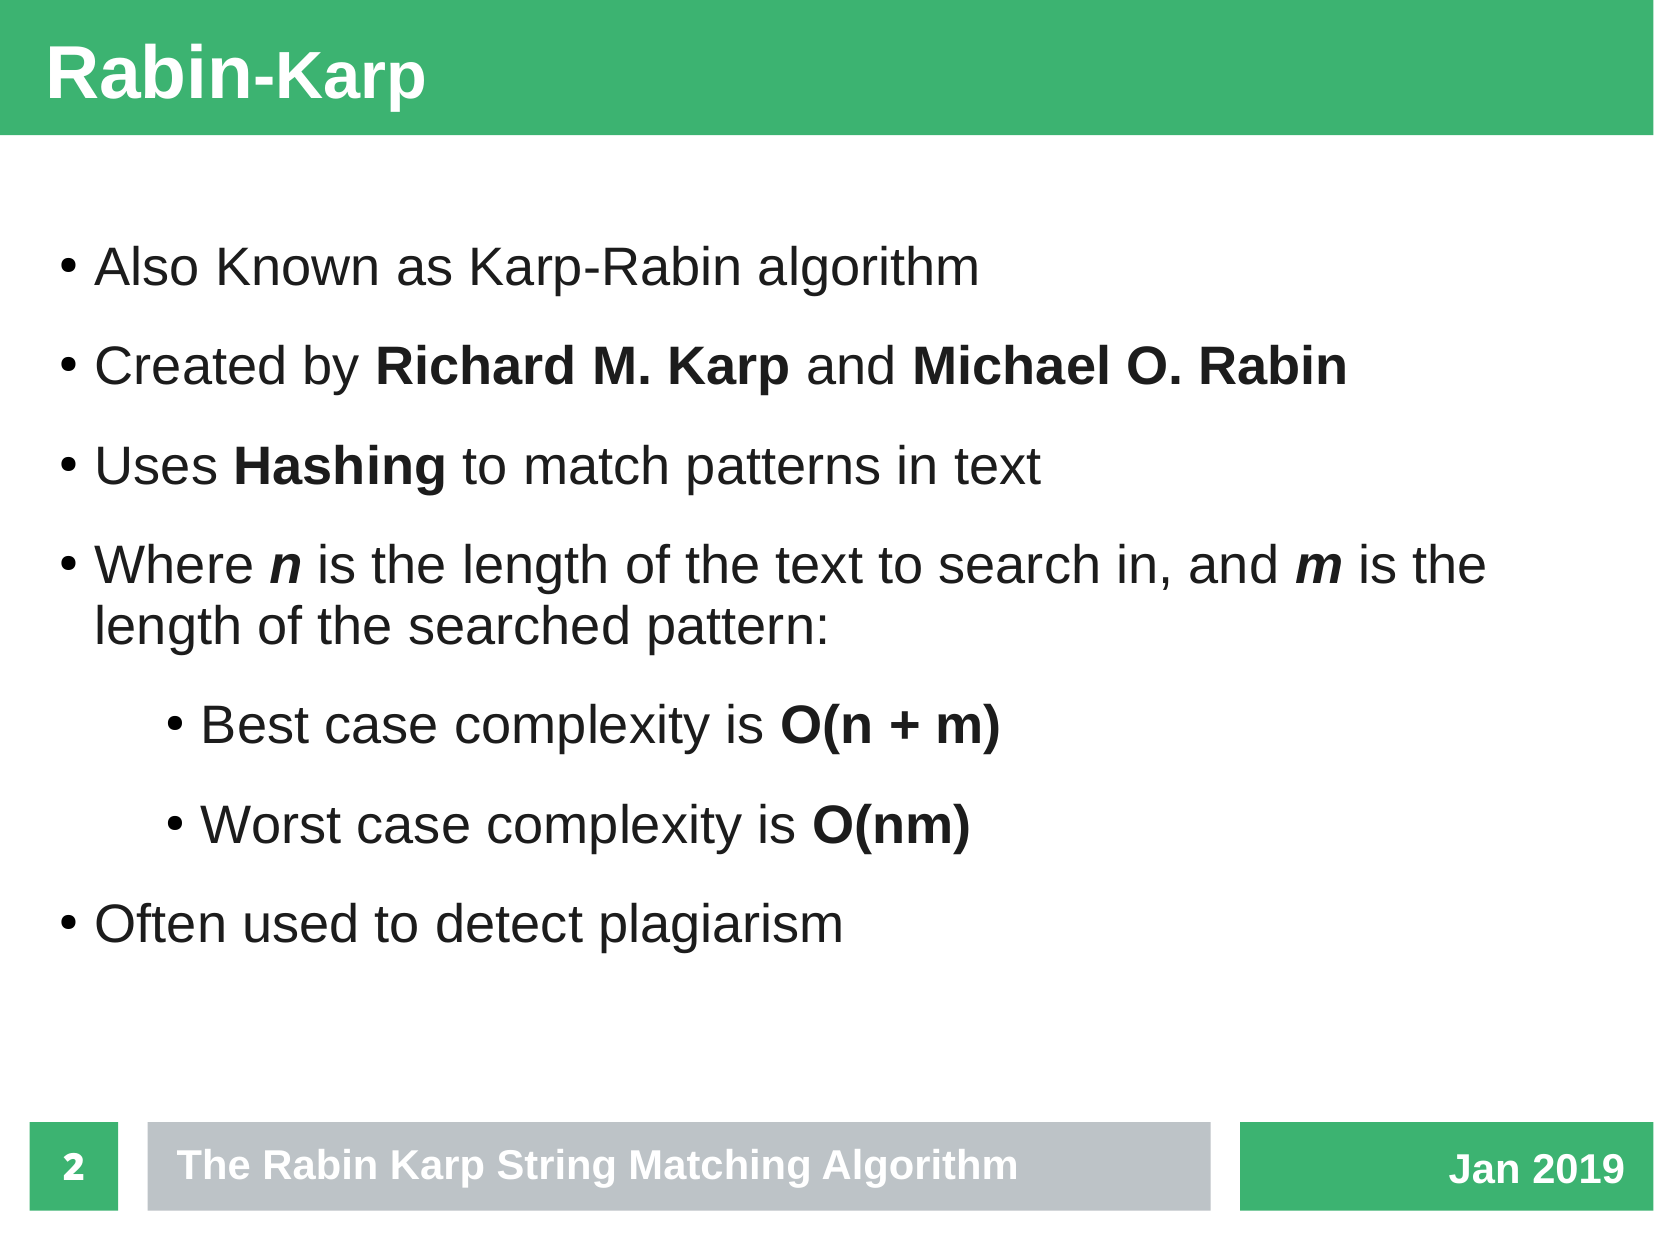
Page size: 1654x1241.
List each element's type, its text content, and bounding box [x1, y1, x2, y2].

text_box The Rabin Karp String Matching Algorithm [161, 1133, 1156, 1197]
title Rabin-Karp [45, 24, 1654, 115]
text_box Jan 2019 [1433, 1138, 1654, 1203]
list Also Known as Karp-Rabin algorithm Created by Richard M. Karp and Michael O. Rabin Uses Hashing to match patterns in text Where n is the length of the text to search in, and m is the length of the searched pattern: Best case complexity is O(n + m) Worst case complexity is O(nm) Often used to detect plagiarism [59, 169, 1606, 1022]
